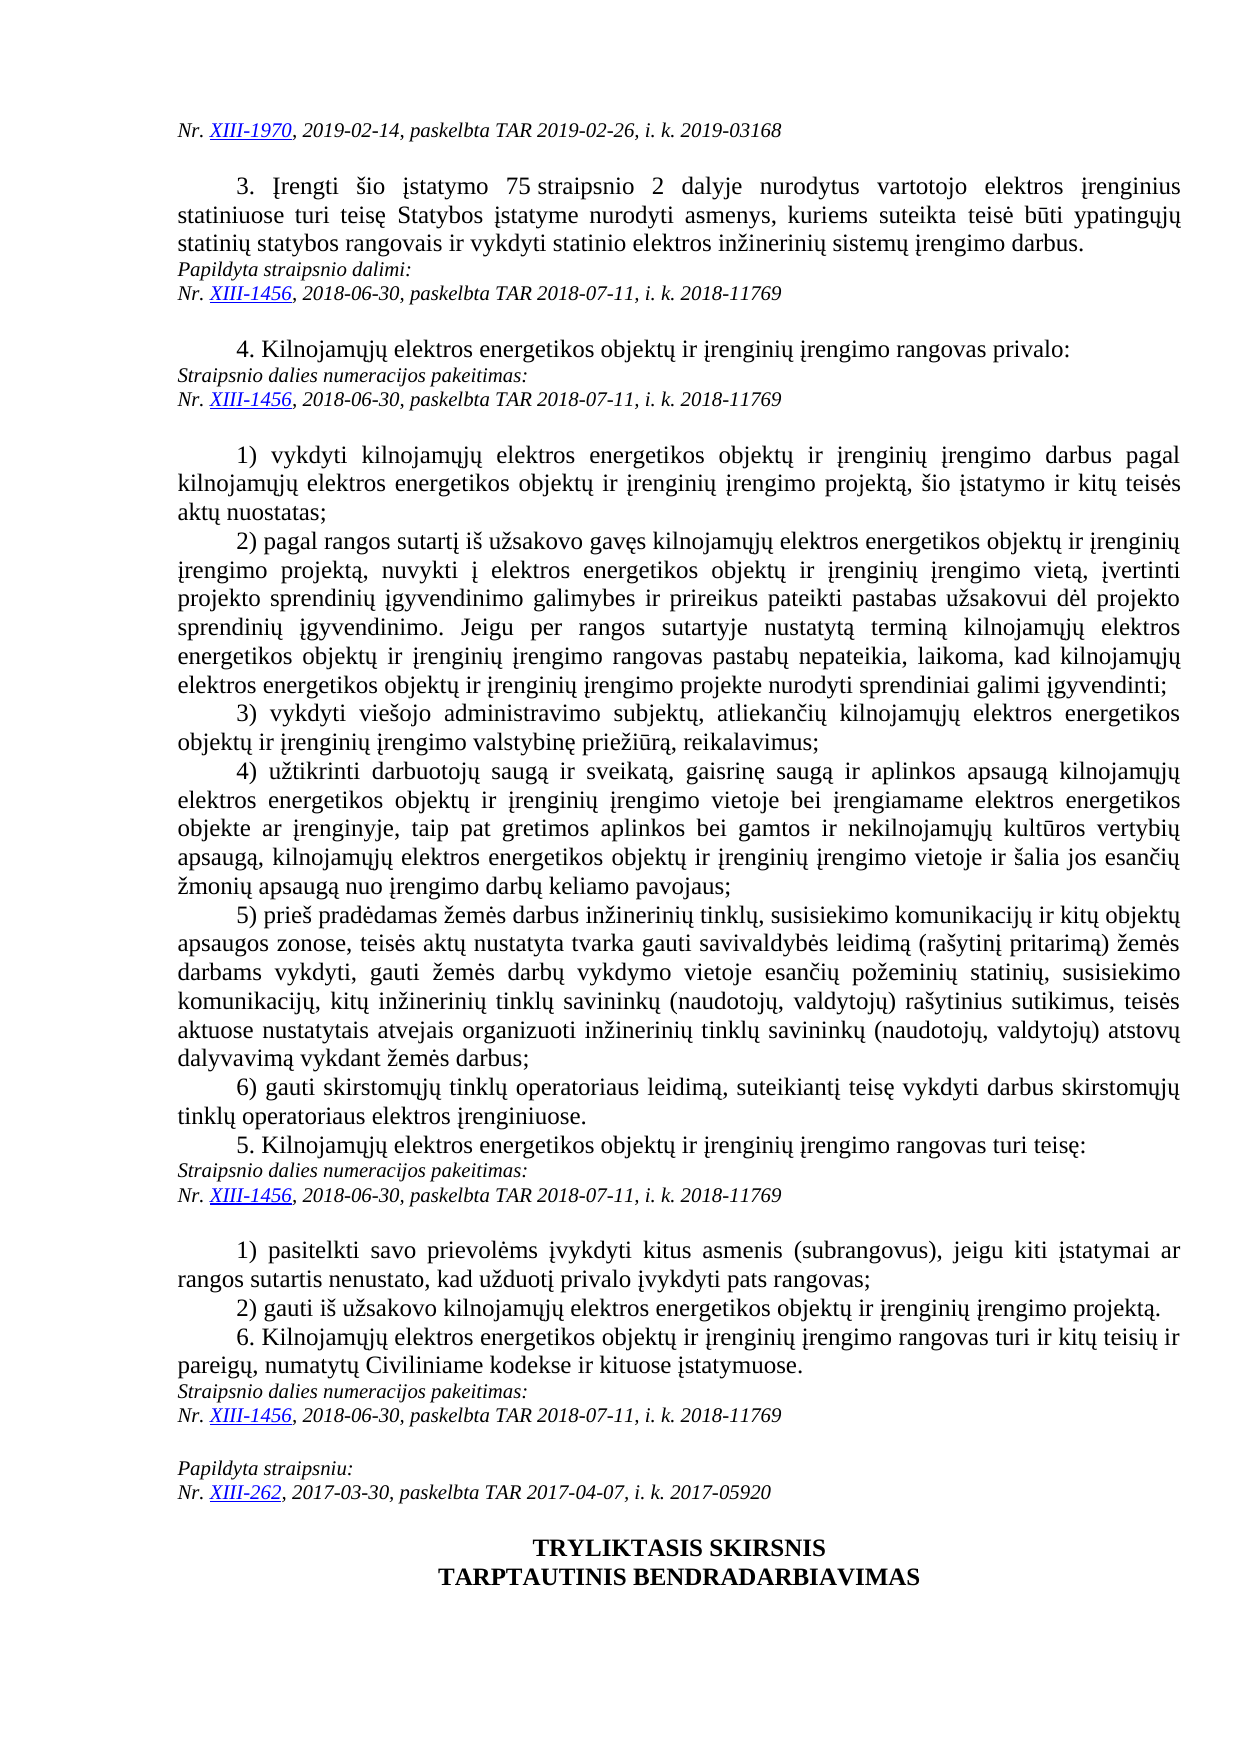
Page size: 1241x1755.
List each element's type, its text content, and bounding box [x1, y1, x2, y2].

text TARPTAUTINIS BENDRADARBIAVIMAS [177, 1562, 1181, 1590]
text Straipsnio dalies numeracijos pakeitimas: [177, 1379, 1181, 1403]
text Nr. XIII-1456, 2018-06-30, paskelbta TAR 2018-07-11, i. k. 2018-11769 [177, 1182, 1181, 1207]
text Straipsnio dalies numeracijos pakeitimas: [177, 1158, 1181, 1182]
text Nr. XIII-1970, 2019-02-14, paskelbta TAR 2019-02-26, i. k. 2019-03168 [177, 118, 1181, 142]
text Nr. XIII-262, 2017-03-30, paskelbta TAR 2017-04-07, i. k. 2017-05920 [177, 1480, 1181, 1504]
text Nr. XIII-1456, 2018-06-30, paskelbta TAR 2018-07-11, i. k. 2018-11769 [177, 387, 1181, 411]
text 2) gauti iš užsakovo kilnojamųjų elektros energetikos objektų ir įrenginių įrengimo projektą. [177, 1293, 1181, 1322]
text Nr. XIII-1456, 2018-06-30, paskelbta TAR 2018-07-11, i. k. 2018-11769 [177, 1403, 1181, 1427]
text 1) vykdyti kilnojamųjų elektros energetikos objektų ir įrenginių įrengimo darbus pagal kilnojamųjų elektros energetikos objektų ir įrenginių įrengimo projektą, šio įstatymo ir kitų teisės aktų nuostatas; [177, 440, 1181, 526]
text 3) vykdyti viešojo administravimo subjektų, atliekančių kilnojamųjų elektros energetikos objektų ir įrenginių įrengimo valstybinę priežiūrą, reikalavimus; [177, 698, 1181, 756]
text Papildyta straipsniu: [177, 1456, 1181, 1480]
text 3. Įrengti šio įstatymo 75 straipsnio 2 dalyje nurodytus vartotojo elektros įrenginius statiniuose turi teisę Statybos įstatyme nurodyti asmenys, kuriems suteikta teisė būti ypatingųjų statinių statybos rangovais ir vykdyti statinio elektros inžinerinių sistemų įrengimo darbus. [177, 171, 1181, 257]
text Papildyta straipsnio dalimi: [177, 257, 1181, 281]
text 2) pagal rangos sutartį iš užsakovo gavęs kilnojamųjų elektros energetikos objektų ir įrenginių įrengimo projektą, nuvykti į elektros energetikos objektų ir įrenginių įrengimo vietą, įvertinti projekto sprendinių įgyvendinimo galimybes ir prireikus pateikti pastabas užsakovui dėl projekto sprendinių įgyvendinimo. Jeigu per rangos sutartyje nustatytą terminą kilnojamųjų elektros energetikos objektų ir įrenginių įrengimo rangovas pastabų nepateikia, laikoma, kad kilnojamųjų elektros energetikos objektų ir įrenginių įrengimo projekte nurodyti sprendiniai galimi įgyvendinti; [177, 526, 1181, 698]
text 1) pasitelkti savo prievolėms įvykdyti kitus asmenis (subrangovus), jeigu kiti įstatymai ar rangos sutartis nenustato, kad užduotį privalo įvykdyti pats rangovas; [177, 1235, 1181, 1293]
text 6. Kilnojamųjų elektros energetikos objektų ir įrenginių įrengimo rangovas turi ir kitų teisių ir pareigų, numatytų Civiliniame kodekse ir kituose įstatymuose. [177, 1322, 1181, 1379]
text Straipsnio dalies numeracijos pakeitimas: [177, 363, 1181, 387]
text Nr. XIII-1456, 2018-06-30, paskelbta TAR 2018-07-11, i. k. 2018-11769 [177, 281, 1181, 305]
text TRYLIKTASIS SKIRSNIS [177, 1533, 1181, 1562]
text 4) užtikrinti darbuotojų saugą ir sveikatą, gaisrinę saugą ir aplinkos apsaugą kilnojamųjų elektros energetikos objektų ir įrenginių įrengimo vietoje bei įrengiamame elektros energetikos objekte ar įrenginyje, taip pat gretimos aplinkos bei gamtos ir nekilnojamųjų kultūros vertybių apsaugą, kilnojamųjų elektros energetikos objektų ir įrenginių įrengimo vietoje ir šalia jos esančių žmonių apsaugą nuo įrengimo darbų keliamo pavojaus; [177, 756, 1181, 900]
text 5. Kilnojamųjų elektros energetikos objektų ir įrenginių įrengimo rangovas turi teisę: [177, 1130, 1181, 1158]
text 5) prieš pradėdamas žemės darbus inžinerinių tinklų, susisiekimo komunikacijų ir kitų objektų apsaugos zonose, teisės aktų nustatyta tvarka gauti savivaldybės leidimą (rašytinį pritarimą) žemės darbams vykdyti, gauti žemės darbų vykdymo vietoje esančių požeminių statinių, susisiekimo komunikacijų, kitų inžinerinių tinklų savininkų (naudotojų, valdytojų) rašytinius sutikimus, teisės aktuose nustatytais atvejais organizuoti inžinerinių tinklų savininkų (naudotojų, valdytojų) atstovų dalyvavimą vykdant žemės darbus; [177, 900, 1181, 1072]
text 6) gauti skirstomųjų tinklų operatoriaus leidimą, suteikiantį teisę vykdyti darbus skirstomųjų tinklų operatoriaus elektros įrenginiuose. [177, 1072, 1181, 1130]
text 4. Kilnojamųjų elektros energetikos objektų ir įrenginių įrengimo rangovas privalo: [177, 334, 1181, 363]
